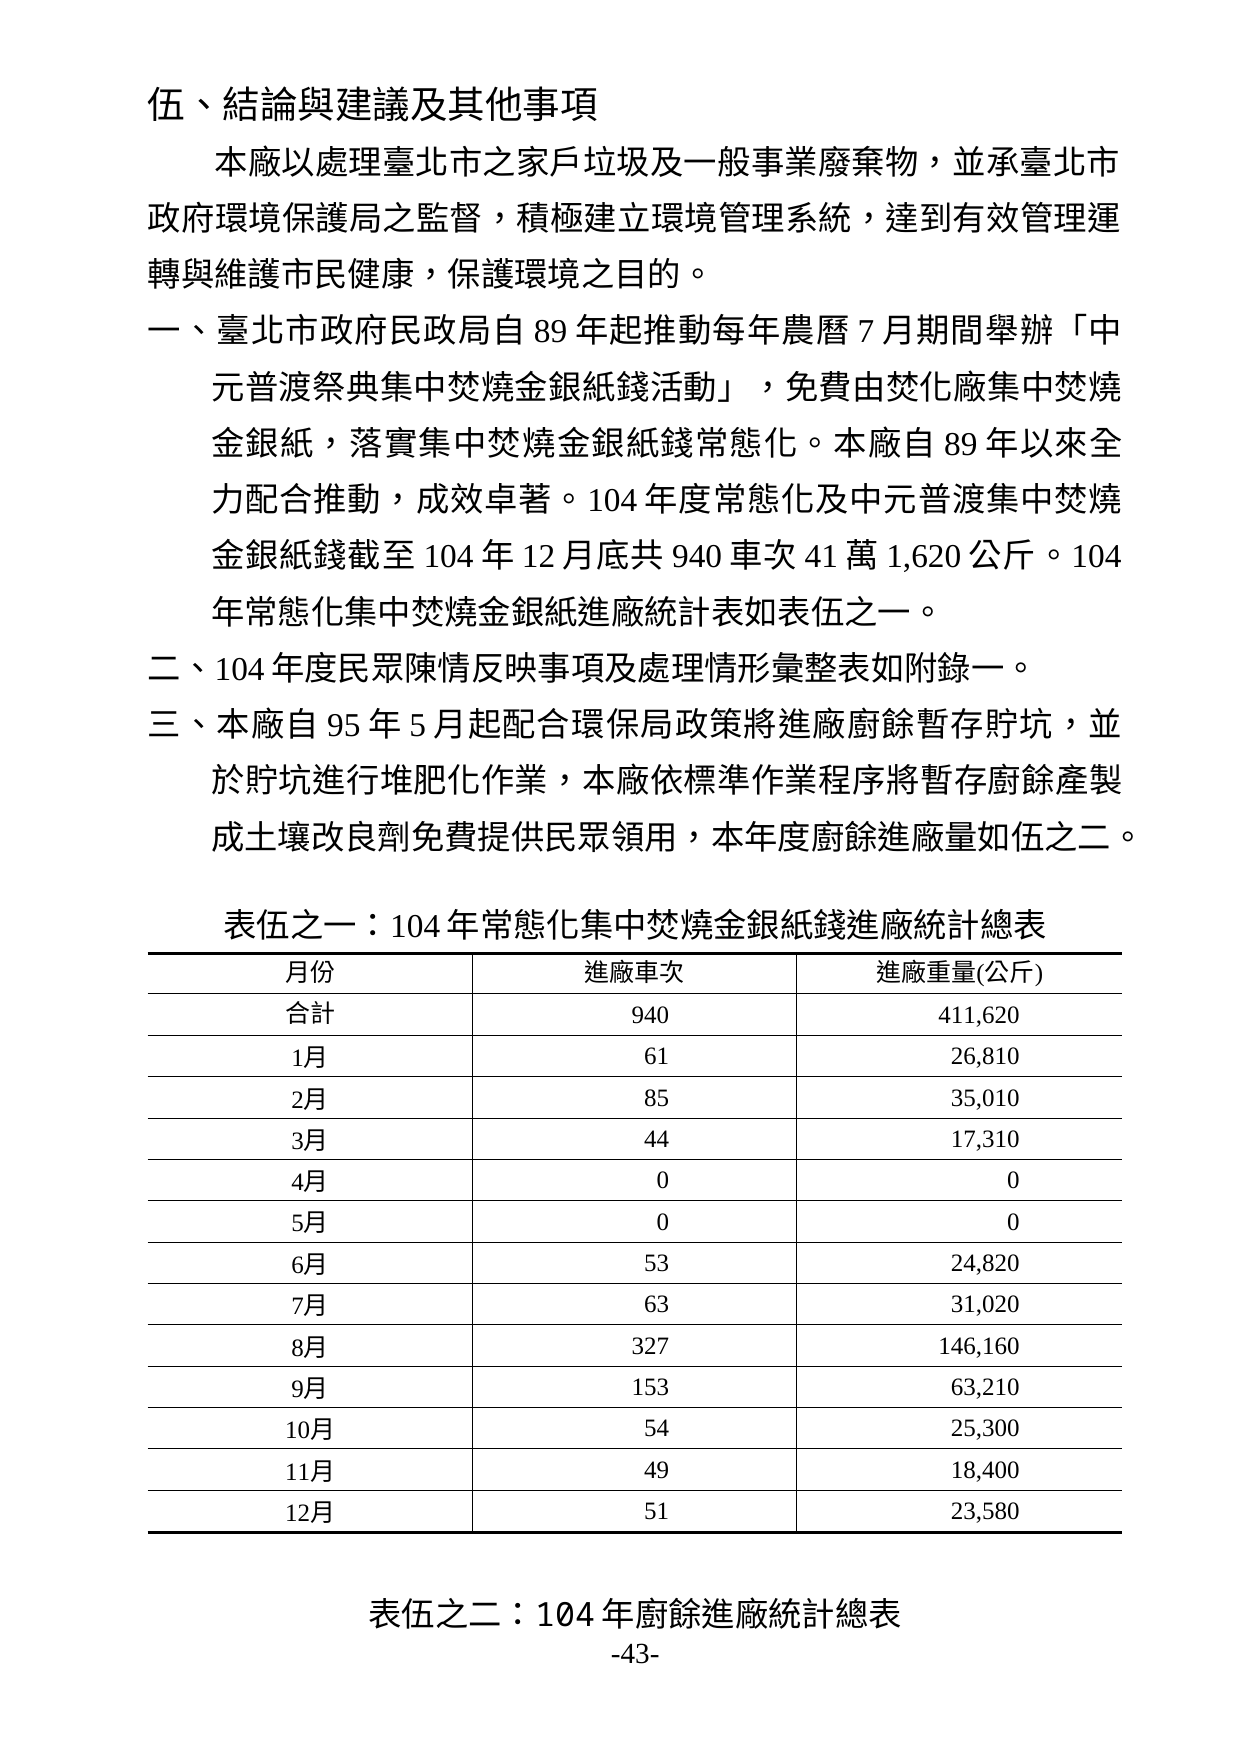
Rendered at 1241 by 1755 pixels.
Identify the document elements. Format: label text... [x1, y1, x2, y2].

table_cell 35,010 [797, 1077, 1122, 1117]
table_cell 940 [473, 994, 796, 1035]
table_cell 54 [473, 1408, 796, 1448]
table_cell 153 [473, 1367, 796, 1407]
table_cell 49 [473, 1449, 796, 1489]
table_cell 18,400 [797, 1449, 1122, 1489]
table_cell 9月 [148, 1367, 472, 1407]
table_cell 0 [473, 1160, 796, 1200]
table_cell 24,820 [797, 1243, 1122, 1283]
table_cell 0 [797, 1160, 1122, 1200]
table_cell 0 [797, 1201, 1122, 1241]
table_cell 17,310 [797, 1119, 1122, 1159]
table_cell 3月 [148, 1119, 472, 1159]
table_cell 0 [473, 1201, 796, 1241]
table_cell 26,810 [797, 1036, 1122, 1076]
table_cell 6月 [148, 1243, 472, 1283]
table_cell 411,620 [797, 994, 1122, 1035]
table_cell 2月 [148, 1077, 472, 1117]
table_cell 23,580 [797, 1491, 1122, 1531]
table_cell 327 [473, 1325, 796, 1366]
table_cell 53 [473, 1243, 796, 1283]
table_cell 51 [473, 1491, 796, 1531]
table_cell 63,210 [797, 1367, 1122, 1407]
table_cell 4月 [148, 1160, 472, 1200]
table_header 月份 [148, 955, 472, 993]
text 伍、結論與建議及其他事項 [148, 75, 1122, 129]
table_cell 31,020 [797, 1284, 1122, 1324]
table_cell 85 [473, 1077, 796, 1117]
table_cell 25,300 [797, 1408, 1122, 1448]
text 三、本廠自95年5月起配合環保局政策將進廠廚餘暫存貯坑，並於貯坑進行堆肥化作業，本廠依標準作業程序將暫存廚餘產製成土壤改良劑免費提供民眾領用，本年度廚餘進廠量如伍之二。 [148, 692, 1122, 860]
table_cell 7月 [148, 1284, 472, 1324]
table_cell 63 [473, 1284, 796, 1324]
table_cell 1月 [148, 1036, 472, 1076]
table_cell 8月 [148, 1325, 472, 1366]
text 一、臺北市政府民政局自89年起推動每年農曆7月期間舉辦「中元普渡祭典集中焚燒金銀紙錢活動」，免費由焚化廠集中焚燒金銀紙，落實集中焚燒金銀紙錢常態化。本廠自89年以來全力配合推動，成效卓著。104年度常態化及中元普渡集中焚燒金銀紙錢截至104年12月底共940車次41萬1,620公斤。104年常態化集中焚燒金銀紙進廠統計表如表伍之一。 [148, 298, 1122, 635]
text 表伍之一：104年常態化集中焚燒金銀紙錢進廠統計總表 [148, 899, 1122, 947]
table_cell 44 [473, 1119, 796, 1159]
table_header 進廠重量(公斤) [797, 955, 1122, 993]
table_cell 146,160 [797, 1325, 1122, 1366]
table_header 進廠車次 [473, 955, 796, 993]
table_cell 12月 [148, 1491, 472, 1531]
text 二、104年度民眾陳情反映事項及處理情形彙整表如附錄一。 [148, 635, 1122, 692]
table_cell 合計 [148, 994, 472, 1035]
table_cell 11月 [148, 1449, 472, 1489]
table_cell 5月 [148, 1201, 472, 1241]
text 本廠以處理臺北市之家戶垃圾及一般事業廢棄物，並承臺北市政府環境保護局之監督，積極建立環境管理系統，達到有效管理運轉與維護市民健康，保護環境之目的。 [148, 129, 1122, 298]
table_cell 61 [473, 1036, 796, 1076]
text 表伍之二：104年廚餘進廠統計總表 [148, 1587, 1122, 1636]
table_cell 10月 [148, 1408, 472, 1448]
